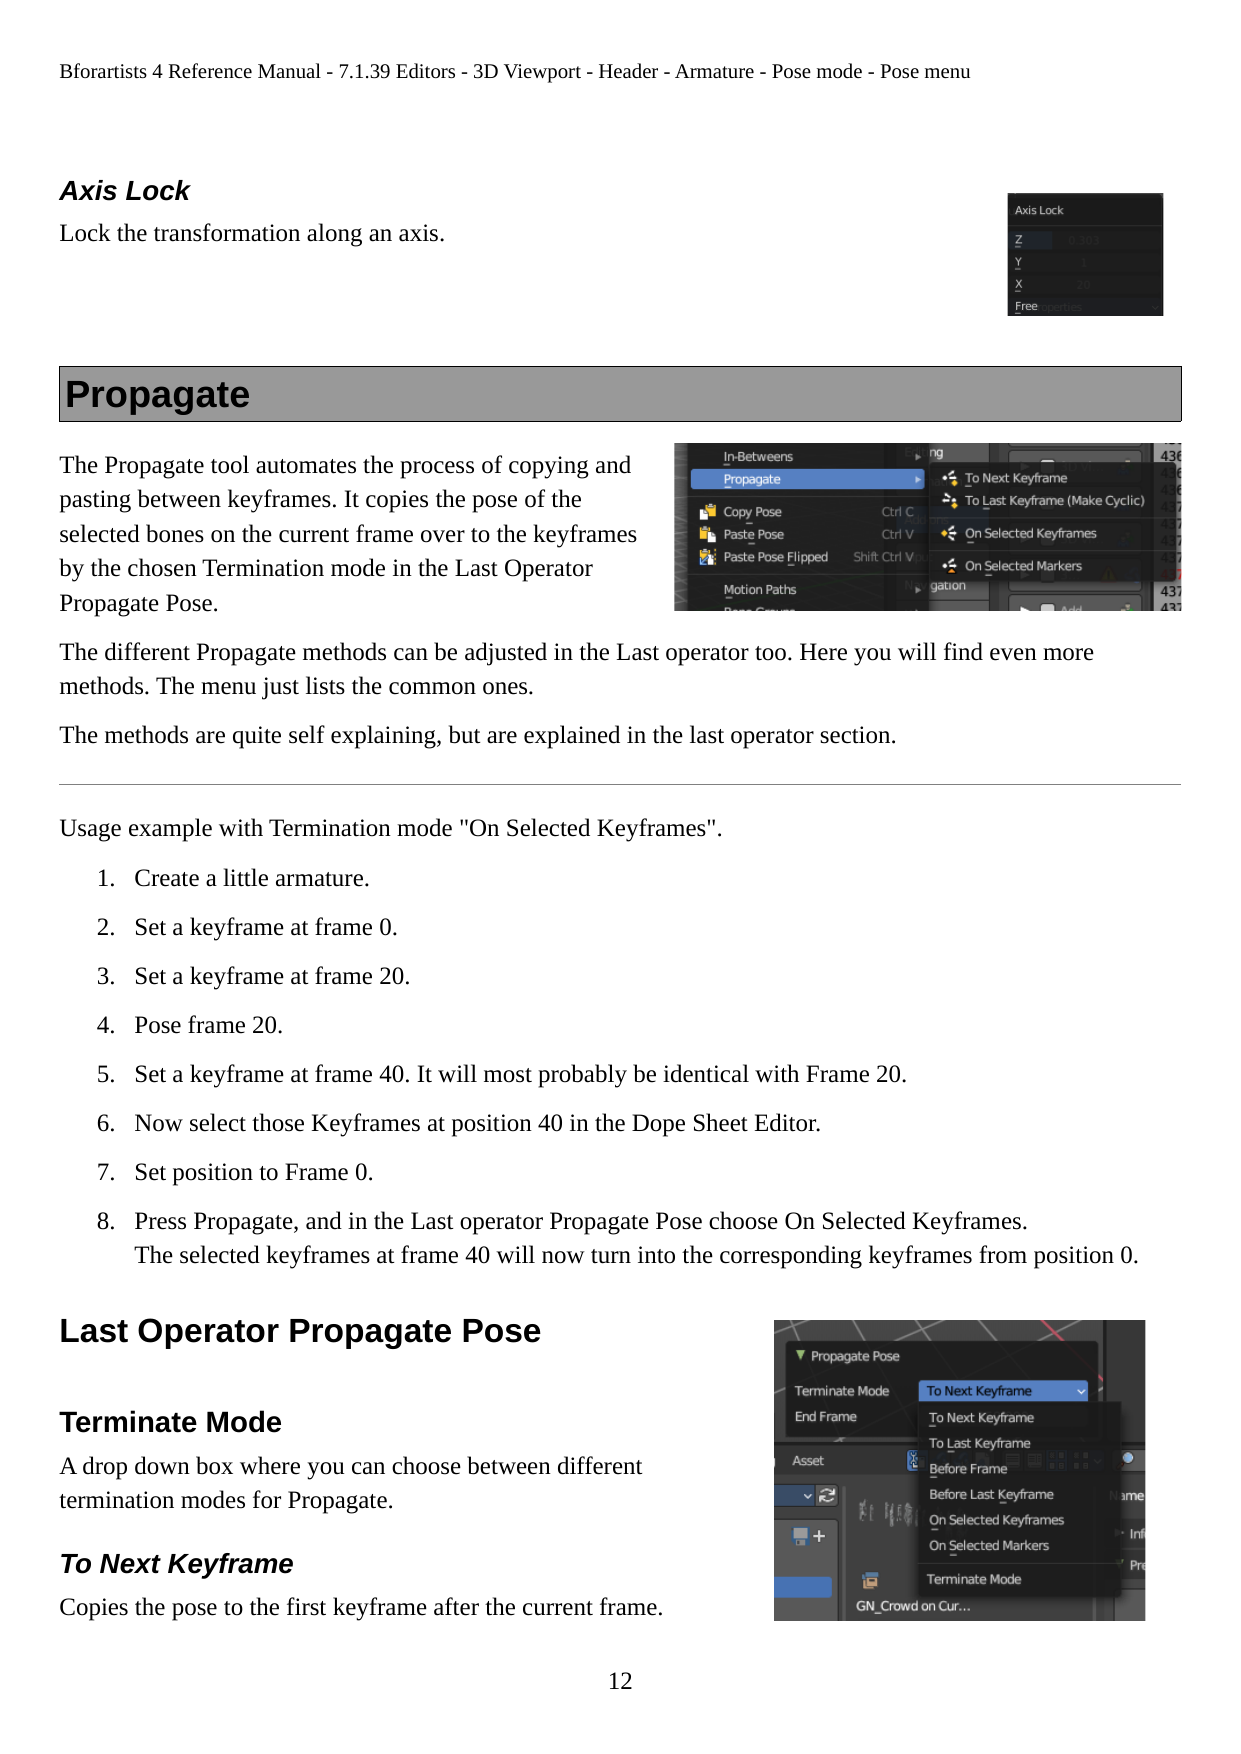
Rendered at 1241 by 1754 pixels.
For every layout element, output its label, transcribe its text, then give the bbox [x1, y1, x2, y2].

text The methods are quite self explaining, but are explained in the last operator section. [59, 720, 1181, 749]
picture [674, 443, 1182, 611]
picture [1007, 193, 1164, 316]
subtitle Axis Lock [59, 174, 1181, 206]
text A drop down box where you can choose between different termination modes for Propagate. [59, 1451, 774, 1514]
text [1146, 1451, 1181, 1514]
table_header Propagate [60, 367, 1181, 421]
picture [774, 1320, 1146, 1621]
text Copies the pose to the first keyframe after the current frame. [59, 1592, 774, 1620]
list Set a keyframe at frame 40. It will most probably be identical with Frame 20. [97, 1059, 1181, 1088]
text Usage example with Termination mode "On Selected Keyframes". [59, 813, 1181, 842]
subtitle [1146, 1547, 1181, 1579]
text Lock the transformation along an axis. [59, 218, 1007, 247]
list Set position to Frame 0. [97, 1157, 1181, 1186]
list Create a little armature. [97, 863, 1181, 891]
list Set a keyframe at frame 0. [97, 912, 1181, 940]
subtitle Last Operator Propagate Pose [59, 1310, 1181, 1349]
subtitle To Next Keyframe [59, 1547, 774, 1579]
list Press Propagate, and in the Last operator Propagate Pose choose On Selected Keyframes. The selected keyframes at frame 40 will now turn into the corresponding keyframes from position 0. [97, 1206, 1181, 1269]
text The different Propagate methods can be adjusted in the Last operator too. Here you will find even more methods. The menu just lists the common ones. [59, 637, 1181, 700]
subtitle Terminate Mode [59, 1405, 774, 1439]
text The Propagate tool automates the process of copying and pasting between keyframes. It copies the pose of the selected bones on the current frame over to the keyframes by the chosen Termination mode in the Last Operator Propagate Pose. [59, 450, 1181, 616]
subtitle [1146, 1405, 1181, 1439]
list Now select those Keyframes at position 40 in the Dope Sheet Editor. [97, 1108, 1181, 1137]
list Set a keyframe at frame 20. [97, 961, 1181, 989]
list Pose frame 20. [97, 1010, 1181, 1038]
